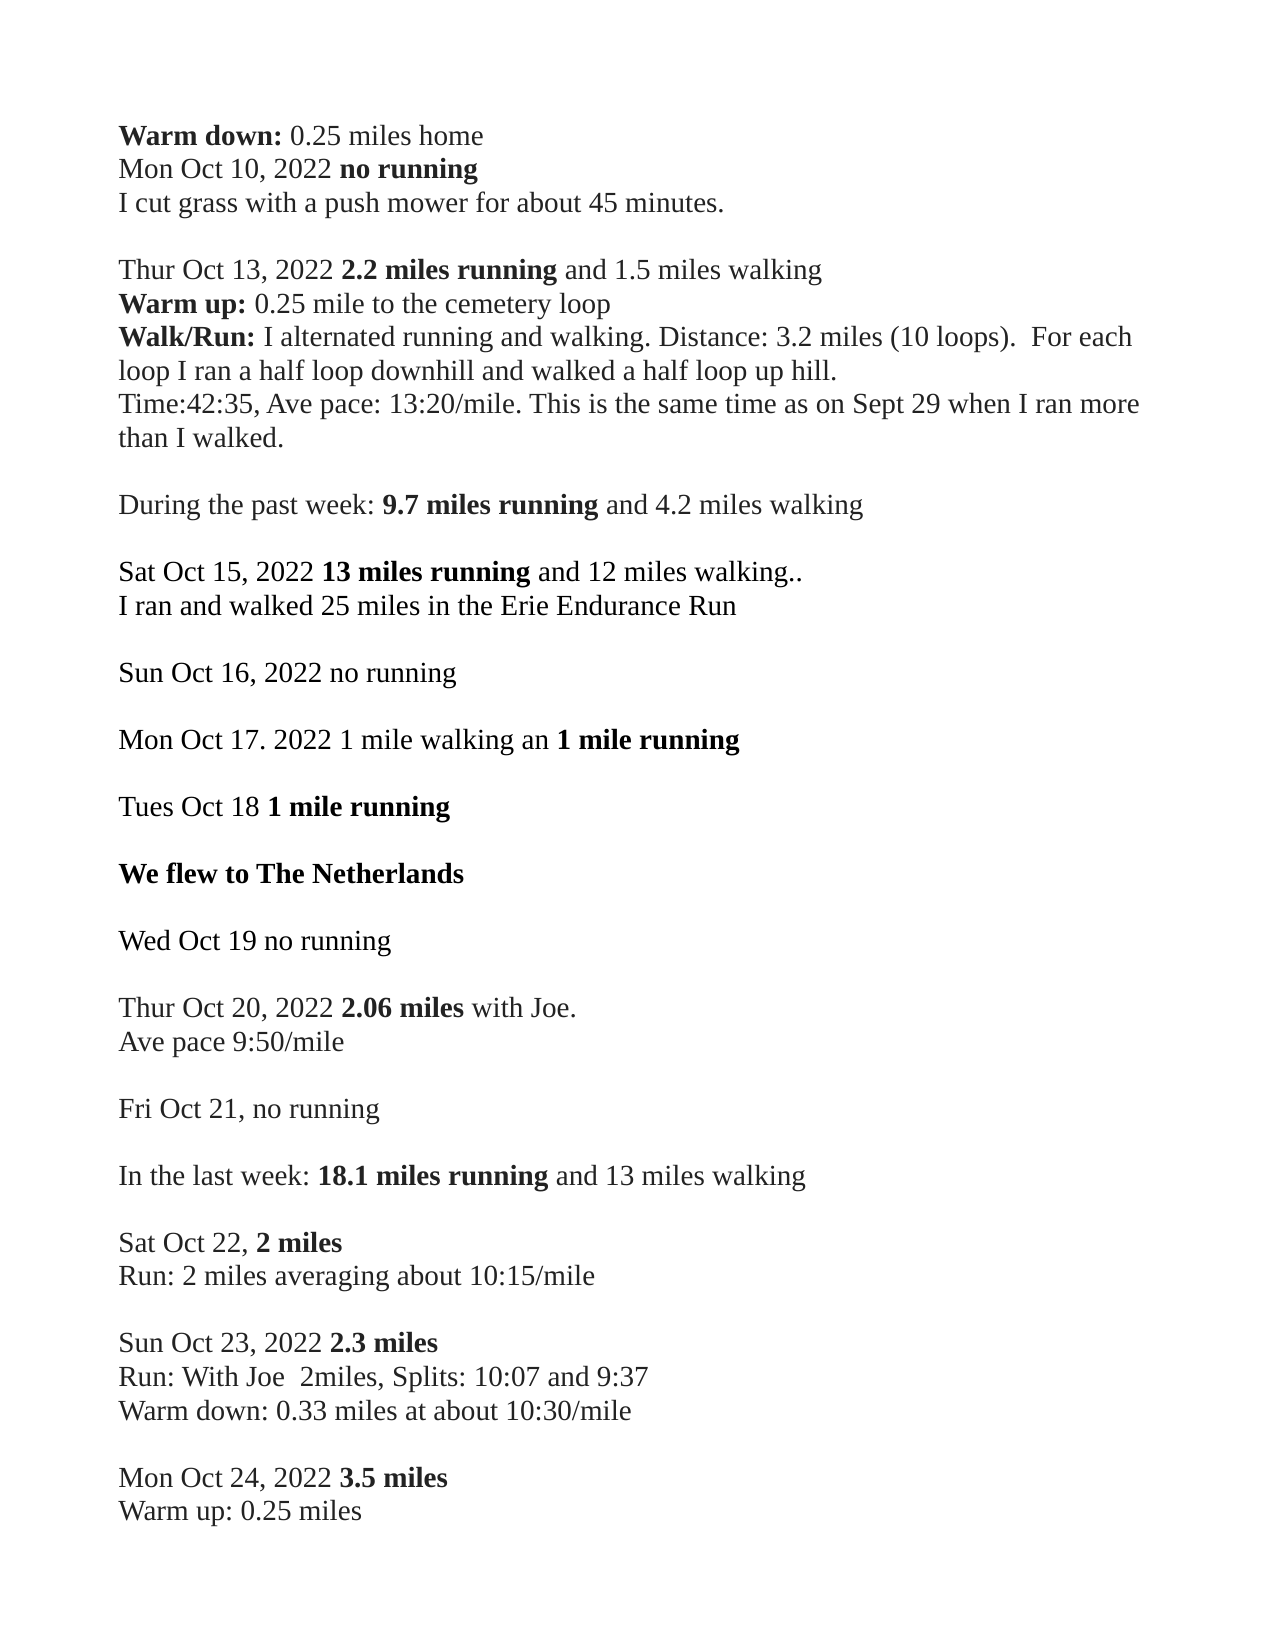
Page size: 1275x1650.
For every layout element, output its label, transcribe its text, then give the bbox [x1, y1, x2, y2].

text During the past week: 9.7 miles running and 4.2 miles walking [118, 487, 1161, 521]
text Sat Oct 15, 2022 13 miles running and 12 miles walking.. [118, 554, 1157, 588]
text Mon Oct 10, 2022 no running [118, 152, 1161, 185]
text Time:42:35, Ave pace: 13:20/mile. This is the same time as on Sept 29 when I ran more than I walked. [118, 386, 1161, 453]
text Run: 2 miles averaging about 10:15/mile [118, 1258, 1157, 1292]
text Sun Oct 23, 2022 2.3 miles [118, 1326, 1157, 1359]
text Mon Oct 17. 2022 1 mile walking an 1 mile running [118, 722, 1157, 755]
text Wed Oct 19 no running [118, 923, 1157, 957]
text Warm down: 0.25 miles home [118, 118, 1161, 152]
text Warm up: 0.25 mile to the cemetery loop [118, 286, 1161, 319]
text Ave pace 9:50/mile [118, 1024, 1157, 1057]
text Thur Oct 13, 2022 2.2 miles running and 1.5 miles walking [118, 252, 1161, 286]
text Mon Oct 24, 2022 3.5 miles [118, 1460, 1157, 1493]
text In the last week: 18.1 miles running and 13 miles walking [118, 1158, 1157, 1191]
text Warm up: 0.25 miles [118, 1493, 1157, 1527]
text I ran and walked 25 miles in the Erie Endurance Run [118, 588, 1157, 621]
text Walk/Run: I alternated running and walking. Distance: 3.2 miles (10 loops). For each loop I ran a half loop downhill and walked a half loop up hill. [118, 319, 1161, 386]
text Run: With Joe 2miles, Splits: 10:07 and 9:37 [118, 1359, 1157, 1393]
text Tues Oct 18 1 mile running [118, 789, 1157, 822]
text Sat Oct 22, 2 miles [118, 1225, 1157, 1258]
text I cut grass with a push mower for about 45 minutes. [118, 185, 1161, 219]
text Warm down: 0.33 miles at about 10:30/mile [118, 1393, 1157, 1426]
text We flew to The Netherlands [118, 856, 1157, 889]
text Sun Oct 16, 2022 no running [118, 655, 1157, 688]
text Thur Oct 20, 2022 2.06 miles with Joe. [118, 990, 1157, 1024]
text Fri Oct 21, no running [118, 1091, 1157, 1124]
